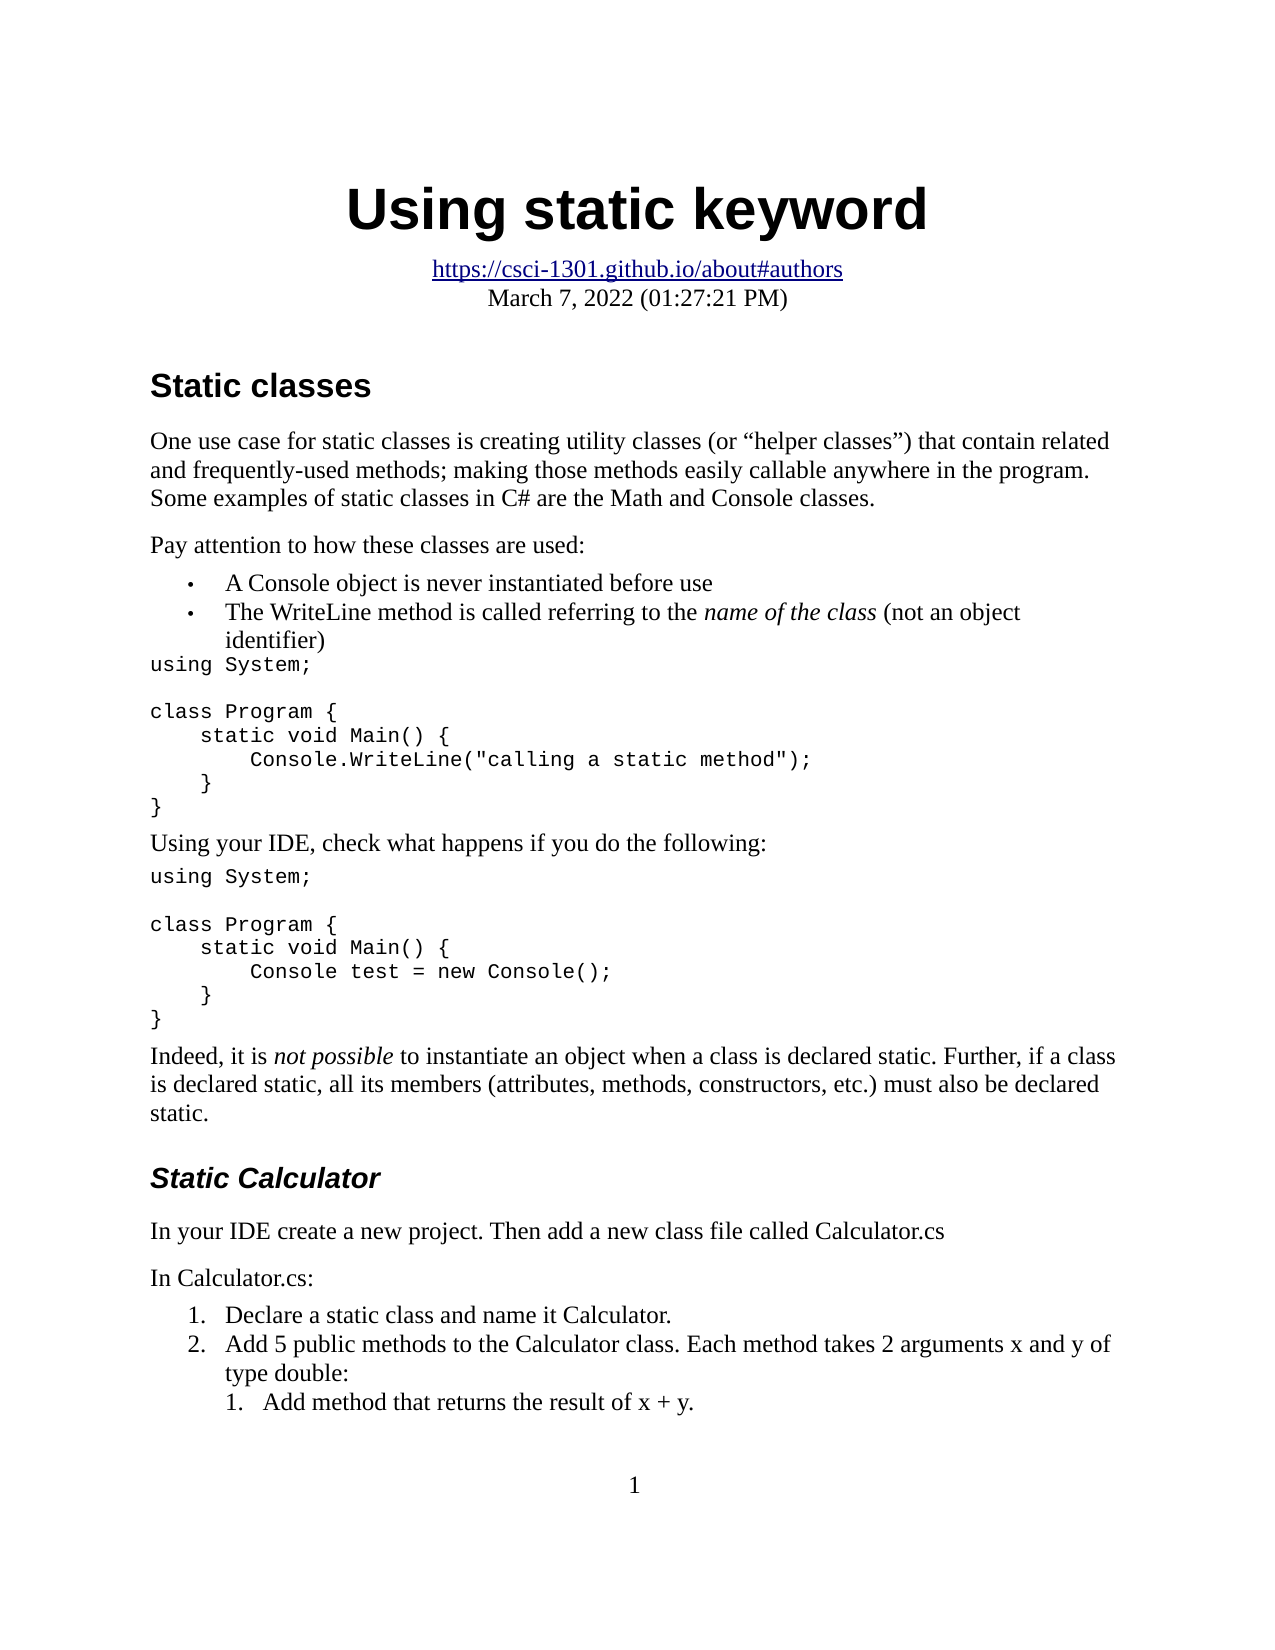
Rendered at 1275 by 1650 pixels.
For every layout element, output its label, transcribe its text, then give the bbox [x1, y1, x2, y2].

text } [150, 796, 1125, 819]
text March 7, 2022 (01:27:21 PM) [150, 283, 1125, 312]
text One use case for static classes is creating utility classes (or “helper classes”) that contain related and frequently-used methods; making those methods easily callable anywhere in the program. Some examples of static classes in C# are the Math and Console classes. [150, 426, 1125, 512]
list The WriteLine method is called referring to the name of the class (not an object identifier) [187, 597, 1125, 654]
text Indeed, it is not possible to instantiate an object when a class is declared static. Further, if a class is declared static, all its members (attributes, methods, constructors, etc.) must also be declared static. [150, 1041, 1125, 1127]
list Add method that returns the result of x + y. [225, 1387, 1125, 1415]
text class Program { [150, 913, 1125, 937]
text In Calculator.cs: [150, 1263, 1125, 1291]
text } [150, 1008, 1125, 1032]
text Using your IDE, check what happens if you do the following: [150, 828, 1125, 857]
text In your IDE create a new project. Then add a new class file called Calculator.cs [150, 1216, 1125, 1245]
text static void Main() { [150, 725, 1125, 749]
list A Console object is never instantiated before use [187, 568, 1125, 597]
text https://csci-1301.github.io/about#authors [150, 254, 1125, 283]
list Declare a static class and name it Calculator. [187, 1300, 1125, 1329]
text using System; [150, 654, 1125, 678]
subtitle Static Calculator [150, 1161, 1125, 1194]
subtitle Static classes [150, 366, 1125, 404]
text } [150, 772, 1125, 796]
text Console test = new Console(); [150, 961, 1125, 984]
text } [150, 984, 1125, 1008]
text class Program { [150, 701, 1125, 725]
text static void Main() { [150, 937, 1125, 961]
list Add 5 public methods to the Calculator class. Each method takes 2 arguments x and y of type double: [187, 1329, 1125, 1387]
title Using static keyword [150, 175, 1125, 242]
text Console.WriteLine("calling a static method"); [150, 749, 1125, 772]
text using System; [150, 866, 1125, 890]
text Pay attention to how these classes are used: [150, 530, 1125, 559]
